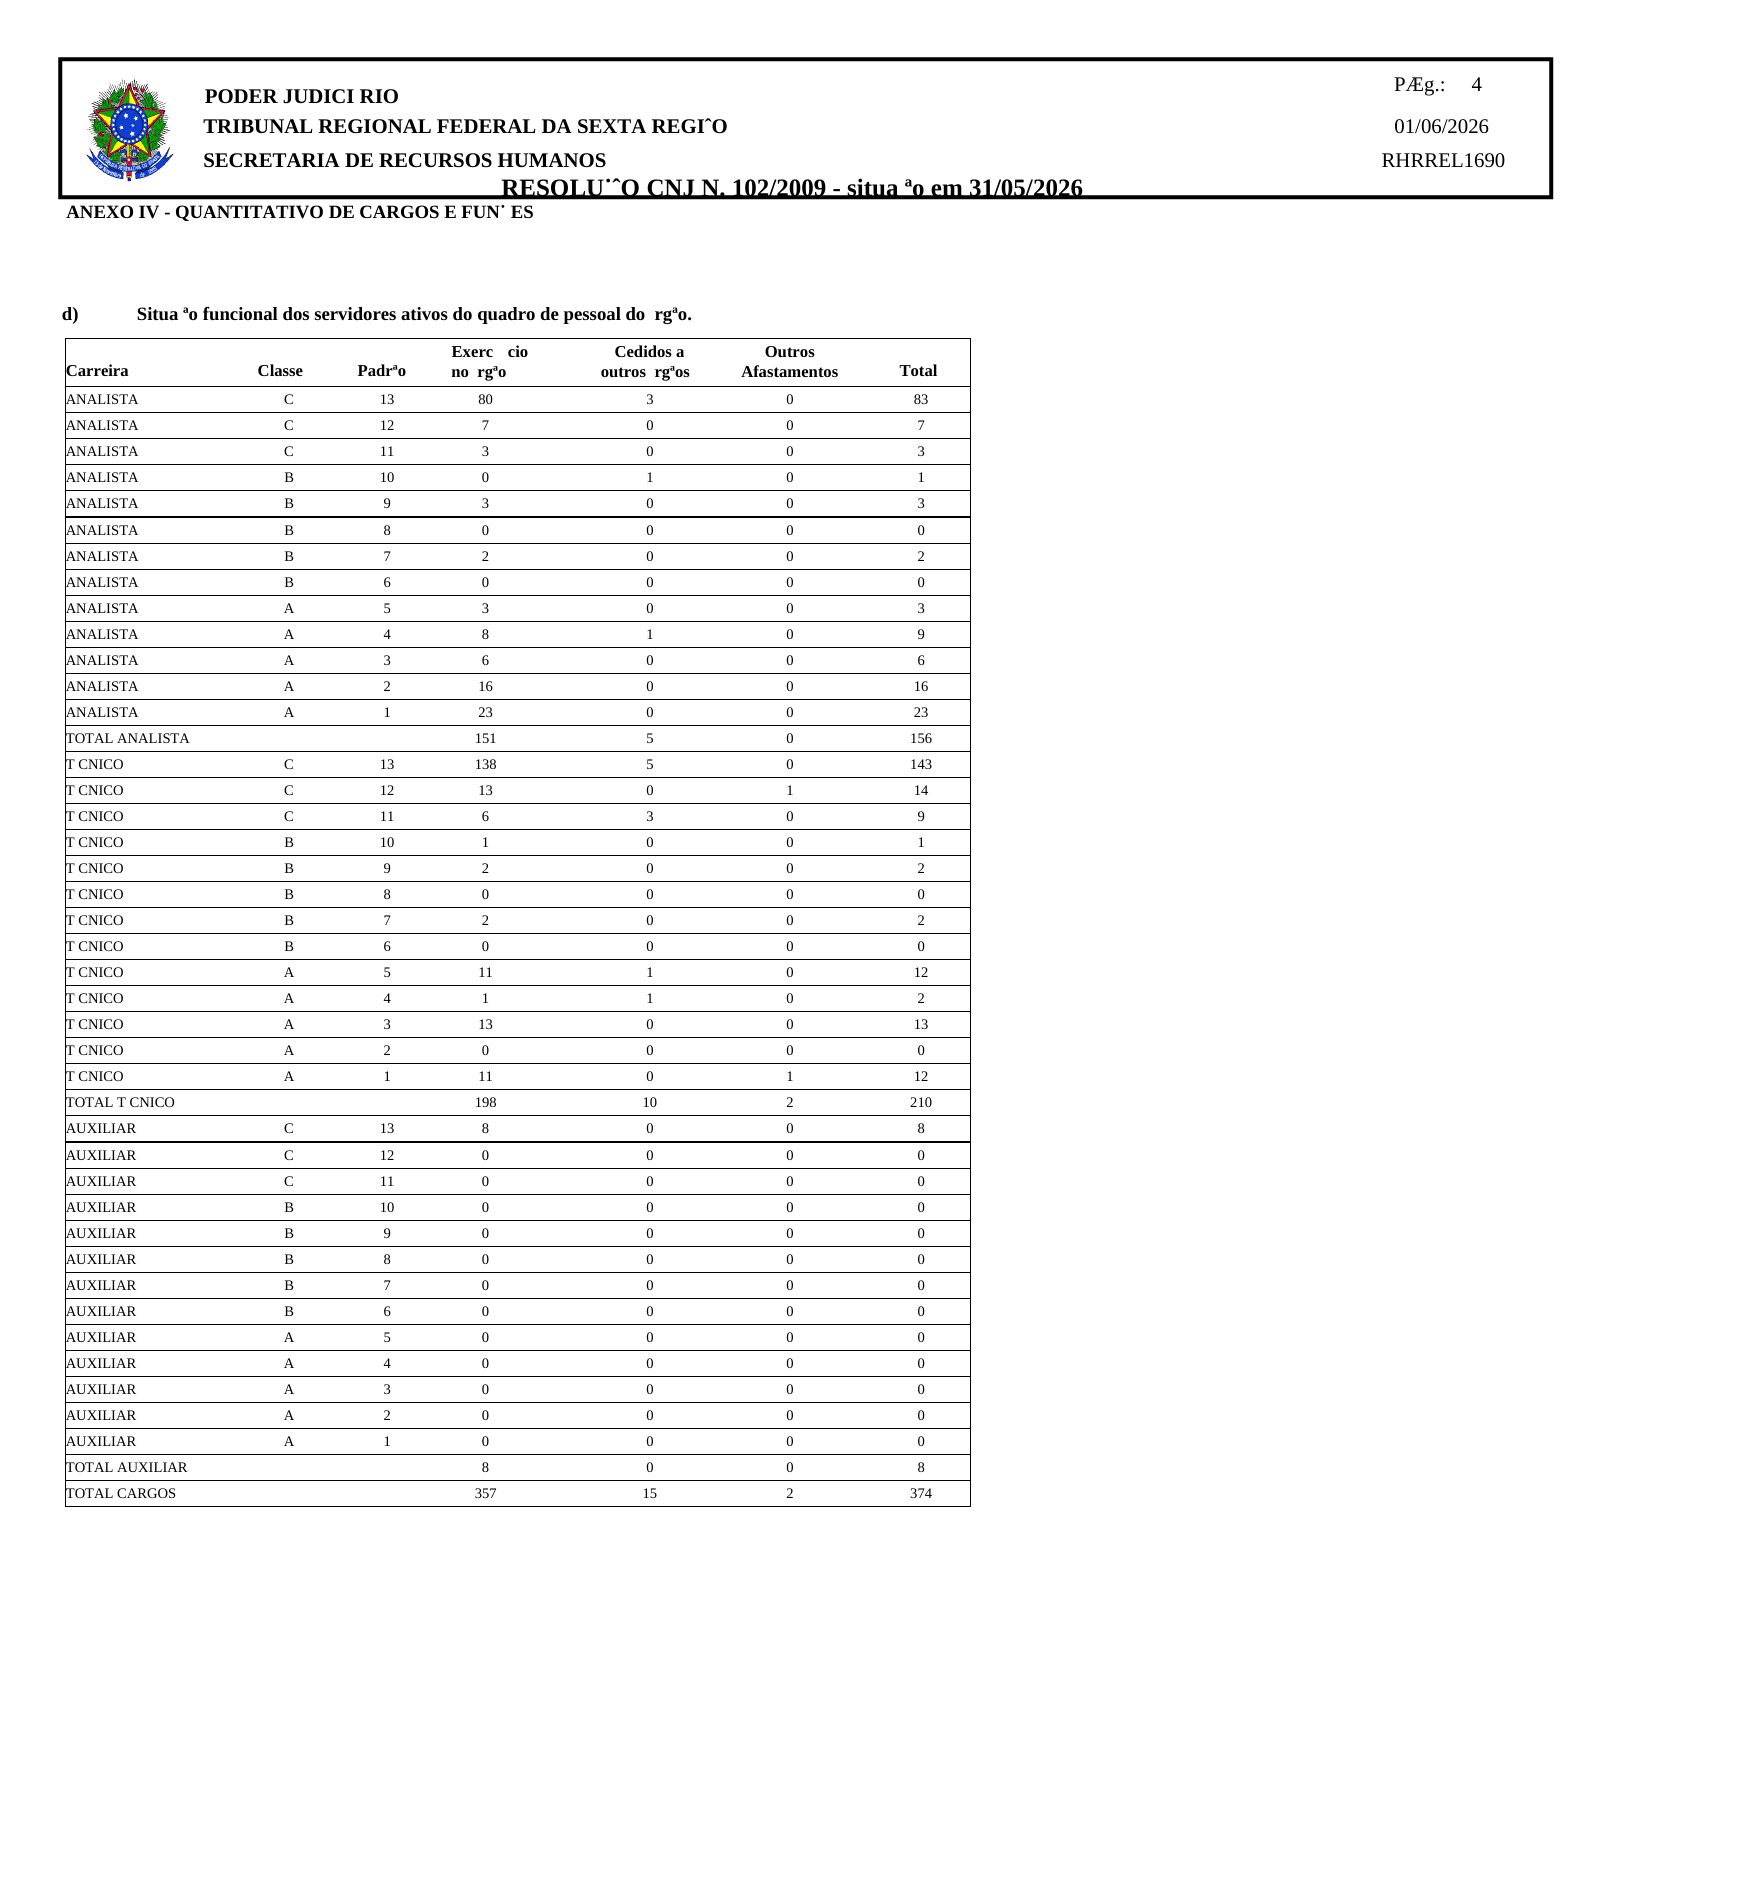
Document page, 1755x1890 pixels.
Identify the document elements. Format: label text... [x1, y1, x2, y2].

table_cell 0 [559, 674, 715, 699]
table_cell ANALISTA C [66, 413, 332, 438]
table_cell 0 [559, 1325, 715, 1350]
table_cell 11 [332, 804, 429, 829]
table_cell 0 [429, 1143, 559, 1167]
table_cell 0 [429, 1403, 559, 1428]
table_cell 3 [429, 439, 559, 464]
table_cell 6 [429, 804, 559, 829]
table_cell AUXILIAR B [66, 1273, 332, 1298]
table_cell 2 [715, 1481, 869, 1506]
table_header Outros Afastamentos [715, 339, 869, 386]
table_cell AUXILIAR A [66, 1351, 332, 1376]
table_cell 0 [715, 934, 869, 959]
table_cell T CNICO C [66, 752, 332, 777]
table_cell 0 [559, 778, 715, 803]
table_cell 0 [869, 1299, 970, 1324]
table_cell T CNICO B [66, 830, 332, 855]
table_cell 8 [869, 1116, 970, 1141]
table_cell 4 [332, 622, 429, 647]
table_cell 3 [429, 596, 559, 621]
table_cell 198 [429, 1090, 559, 1115]
table_cell 0 [715, 1247, 869, 1272]
table_cell 8 [332, 882, 429, 907]
table_cell TOTAL T CNICO [66, 1090, 332, 1115]
table_cell 2 [869, 908, 970, 933]
table_cell 3 [869, 491, 970, 516]
table_header Exerc cio no rgªo [429, 339, 559, 386]
table_cell 0 [559, 700, 715, 725]
table_cell 0 [715, 726, 869, 751]
table_cell 0 [869, 1221, 970, 1246]
table_cell 0 [429, 1299, 559, 1324]
table_cell 0 [429, 934, 559, 959]
table_cell 0 [715, 622, 869, 647]
table_cell 0 [869, 1325, 970, 1350]
table_cell T CNICO B [66, 856, 332, 881]
table_cell 9 [332, 491, 429, 516]
table_cell 0 [715, 387, 869, 412]
table_cell 13 [332, 1116, 429, 1141]
table_cell 8 [869, 1455, 970, 1480]
table_cell T CNICO C [66, 804, 332, 829]
table_cell 0 [559, 1143, 715, 1167]
table_cell 143 [869, 752, 970, 777]
table_cell 3 [869, 596, 970, 621]
table_cell ANALISTA B [66, 570, 332, 594]
table_cell 0 [715, 570, 869, 594]
table_cell 11 [429, 1064, 559, 1089]
table_cell 11 [332, 1169, 429, 1193]
table_cell 0 [559, 1064, 715, 1089]
table_cell 2 [332, 1038, 429, 1063]
table_cell 0 [559, 1116, 715, 1141]
table_cell 0 [559, 1299, 715, 1324]
table_cell 0 [715, 856, 869, 881]
table_cell AUXILIAR C [66, 1143, 332, 1167]
table_cell ANALISTA A [66, 648, 332, 673]
table_cell 0 [715, 700, 869, 725]
table_cell 210 [869, 1090, 970, 1115]
table_cell AUXILIAR B [66, 1195, 332, 1219]
table_cell 0 [715, 1455, 869, 1480]
table_cell 0 [715, 882, 869, 907]
table_cell 15 [559, 1481, 715, 1506]
table_cell [332, 1090, 429, 1115]
table_cell AUXILIAR A [66, 1377, 332, 1402]
table_cell T CNICO B [66, 882, 332, 907]
table_cell 6 [332, 1299, 429, 1324]
table_cell 0 [429, 1038, 559, 1063]
table_cell AUXILIAR B [66, 1221, 332, 1246]
table_cell ANALISTA B [66, 544, 332, 568]
table_cell 10 [332, 830, 429, 855]
table_cell 0 [559, 1377, 715, 1402]
table_cell 0 [715, 1221, 869, 1246]
table_cell ANALISTA A [66, 674, 332, 699]
table_cell 2 [715, 1090, 869, 1115]
table_cell 13 [429, 1012, 559, 1037]
table_header Carreira Classe [66, 339, 332, 386]
table_cell 0 [429, 1351, 559, 1376]
table_cell 10 [559, 1090, 715, 1115]
table_cell ANALISTA B [66, 465, 332, 490]
table_header Padrªo [332, 339, 429, 386]
table_cell 0 [429, 1325, 559, 1350]
table_cell 1 [869, 465, 970, 490]
table_cell 1 [332, 700, 429, 725]
table_cell 1 [332, 1064, 429, 1089]
table_cell 6 [429, 648, 559, 673]
table_cell 0 [429, 1273, 559, 1298]
table_cell 0 [715, 986, 869, 1011]
picture [54, 53, 1557, 202]
table_cell 12 [332, 778, 429, 803]
table_cell 5 [332, 596, 429, 621]
table_cell 12 [332, 413, 429, 438]
table_cell 4 [332, 1351, 429, 1376]
table_cell 138 [429, 752, 559, 777]
table_cell 7 [332, 908, 429, 933]
table_cell 0 [715, 1169, 869, 1193]
table_cell 0 [715, 960, 869, 985]
table_cell 151 [429, 726, 559, 751]
table_cell T CNICO B [66, 908, 332, 933]
table_cell 3 [869, 439, 970, 464]
table_cell 3 [559, 387, 715, 412]
table_cell [332, 1481, 429, 1506]
table_cell T CNICO A [66, 1064, 332, 1089]
table_cell 0 [559, 1455, 715, 1480]
table_cell 5 [332, 960, 429, 985]
table_cell 0 [715, 413, 869, 438]
table_cell 16 [429, 674, 559, 699]
table_cell 8 [332, 1247, 429, 1272]
table_cell 12 [332, 1143, 429, 1167]
table_cell 0 [715, 1195, 869, 1219]
table_cell 0 [715, 1299, 869, 1324]
table_cell 0 [715, 648, 869, 673]
table_header Cedidos a outros rgªos [559, 339, 715, 386]
table_cell 0 [559, 648, 715, 673]
table_cell 10 [332, 465, 429, 490]
table_cell 0 [869, 1377, 970, 1402]
table_cell 0 [715, 1273, 869, 1298]
table_cell 4 [332, 986, 429, 1011]
table_cell 11 [429, 960, 559, 985]
table_cell 12 [869, 1064, 970, 1089]
table_cell 0 [559, 882, 715, 907]
table_cell AUXILIAR B [66, 1299, 332, 1324]
table_cell 0 [559, 830, 715, 855]
table_cell 83 [869, 387, 970, 412]
table_cell 2 [869, 986, 970, 1011]
table_cell 0 [559, 439, 715, 464]
table_cell 8 [429, 1455, 559, 1480]
table_cell 0 [559, 491, 715, 516]
table_cell 3 [332, 1012, 429, 1037]
table_cell 0 [715, 596, 869, 621]
table_cell 0 [715, 830, 869, 855]
table_cell 1 [559, 960, 715, 985]
table_cell 6 [869, 648, 970, 673]
table_cell 23 [869, 700, 970, 725]
table_cell 0 [715, 1351, 869, 1376]
table_cell 12 [869, 960, 970, 985]
table_cell 0 [429, 1429, 559, 1454]
table_cell ANALISTA B [66, 491, 332, 516]
table_cell 3 [429, 491, 559, 516]
table_cell 23 [429, 700, 559, 725]
table_cell ANALISTA C [66, 439, 332, 464]
table_cell 0 [715, 674, 869, 699]
table_cell 2 [869, 856, 970, 881]
table_cell T CNICO A [66, 1012, 332, 1037]
table_cell 0 [869, 1403, 970, 1428]
table_cell 9 [332, 856, 429, 881]
table_cell 0 [715, 1429, 869, 1454]
table_cell 374 [869, 1481, 970, 1506]
table_cell 0 [429, 1221, 559, 1246]
table_cell 156 [869, 726, 970, 751]
table_cell 6 [332, 570, 429, 594]
table_cell 0 [715, 544, 869, 568]
table_cell AUXILIAR C [66, 1116, 332, 1141]
table_cell 0 [869, 1143, 970, 1167]
table_cell 7 [332, 544, 429, 568]
table_cell 0 [559, 1273, 715, 1298]
table_cell ANALISTA A [66, 700, 332, 725]
table_cell 13 [869, 1012, 970, 1037]
table_cell 9 [869, 804, 970, 829]
table_cell 3 [559, 804, 715, 829]
table_cell AUXILIAR A [66, 1429, 332, 1454]
table_cell 2 [429, 856, 559, 881]
table_cell 0 [559, 1038, 715, 1063]
table_cell 0 [869, 1273, 970, 1298]
table_cell 5 [559, 726, 715, 751]
table_cell 0 [869, 570, 970, 594]
table_cell ANALISTA A [66, 622, 332, 647]
table_cell ANALISTA B [66, 518, 332, 542]
table_cell 11 [332, 439, 429, 464]
table_cell 0 [715, 1325, 869, 1350]
table_cell 1 [559, 986, 715, 1011]
table_cell 1 [869, 830, 970, 855]
table_cell 357 [429, 1481, 559, 1506]
table_cell 2 [869, 544, 970, 568]
table_cell 0 [559, 413, 715, 438]
table_cell 0 [715, 491, 869, 516]
table_cell 0 [715, 804, 869, 829]
table_cell 0 [869, 1038, 970, 1063]
table_cell AUXILIAR A [66, 1325, 332, 1350]
table_cell 0 [559, 908, 715, 933]
table_cell TOTAL AUXILIAR [66, 1455, 332, 1480]
table_cell 0 [429, 1169, 559, 1193]
table_cell 0 [429, 465, 559, 490]
table_cell 0 [869, 1169, 970, 1193]
table_cell AUXILIAR A [66, 1403, 332, 1428]
table_cell 0 [429, 882, 559, 907]
table_cell [332, 726, 429, 751]
table_cell 8 [429, 622, 559, 647]
table_cell 80 [429, 387, 559, 412]
table_cell ANALISTA A [66, 596, 332, 621]
table_cell 0 [559, 856, 715, 881]
table_cell 0 [715, 1116, 869, 1141]
table_cell 0 [715, 518, 869, 542]
table_cell 13 [429, 778, 559, 803]
table_cell 0 [869, 1429, 970, 1454]
table_cell 0 [715, 752, 869, 777]
table_cell 0 [715, 908, 869, 933]
table_cell 1 [715, 1064, 869, 1089]
table_cell 2 [429, 908, 559, 933]
table_cell 6 [332, 934, 429, 959]
table_cell T CNICO C [66, 778, 332, 803]
table_cell 7 [429, 413, 559, 438]
table_cell 0 [559, 570, 715, 594]
table_cell 9 [332, 1221, 429, 1246]
table_cell 0 [429, 570, 559, 594]
table_cell [332, 1455, 429, 1480]
table_cell T CNICO A [66, 986, 332, 1011]
table_cell 14 [869, 778, 970, 803]
table_cell 0 [559, 1221, 715, 1246]
table_cell 0 [559, 544, 715, 568]
table_cell 1 [559, 465, 715, 490]
table_cell 0 [559, 1403, 715, 1428]
table_cell 10 [332, 1195, 429, 1219]
table_cell 5 [332, 1325, 429, 1350]
table_cell 0 [559, 596, 715, 621]
table_cell 13 [332, 387, 429, 412]
table_cell 1 [332, 1429, 429, 1454]
table_cell T CNICO B [66, 934, 332, 959]
table_cell 2 [429, 544, 559, 568]
table_cell 0 [559, 1195, 715, 1219]
table_cell AUXILIAR B [66, 1247, 332, 1272]
table_cell 0 [715, 439, 869, 464]
table_cell T CNICO A [66, 960, 332, 985]
table_cell 9 [869, 622, 970, 647]
table_cell 1 [429, 986, 559, 1011]
table_cell 7 [332, 1273, 429, 1298]
table_cell 0 [715, 1377, 869, 1402]
table_cell 0 [429, 1377, 559, 1402]
table_cell 0 [559, 518, 715, 542]
table_cell 0 [559, 1169, 715, 1193]
table_cell T CNICO A [66, 1038, 332, 1063]
table_cell 0 [715, 1038, 869, 1063]
table_cell 0 [869, 934, 970, 959]
table_cell 5 [559, 752, 715, 777]
table_cell AUXILIAR C [66, 1169, 332, 1193]
table_cell 1 [559, 622, 715, 647]
table_cell 0 [869, 1247, 970, 1272]
table_cell 0 [559, 1247, 715, 1272]
table_cell 0 [715, 1403, 869, 1428]
table_cell 0 [869, 882, 970, 907]
table_cell 16 [869, 674, 970, 699]
table_cell 0 [715, 1143, 869, 1167]
table_cell 0 [869, 1351, 970, 1376]
table_cell 7 [869, 413, 970, 438]
table_cell 0 [869, 1195, 970, 1219]
table_cell 0 [559, 1351, 715, 1376]
table_cell 8 [429, 1116, 559, 1141]
table_cell 0 [715, 465, 869, 490]
table_cell TOTAL ANALISTA [66, 726, 332, 751]
table_cell 0 [869, 518, 970, 542]
table_cell 0 [429, 518, 559, 542]
table_cell 3 [332, 1377, 429, 1402]
table_cell 0 [429, 1247, 559, 1272]
table_cell 0 [559, 934, 715, 959]
table_cell 0 [559, 1429, 715, 1454]
table_cell 3 [332, 648, 429, 673]
table_cell 2 [332, 674, 429, 699]
table_cell 0 [429, 1195, 559, 1219]
table_cell 2 [332, 1403, 429, 1428]
table_cell 0 [715, 1012, 869, 1037]
table_cell 8 [332, 518, 429, 542]
list Situa ªo funcional dos servidores ativos do quadro de pessoal do rgªo. [62, 304, 1526, 325]
table_cell 1 [715, 778, 869, 803]
table_cell TOTAL CARGOS [66, 1481, 332, 1506]
table_cell 13 [332, 752, 429, 777]
table_cell 1 [429, 830, 559, 855]
table_header Total [869, 339, 970, 386]
table_cell ANALISTA C [66, 387, 332, 412]
table_cell 0 [559, 1012, 715, 1037]
